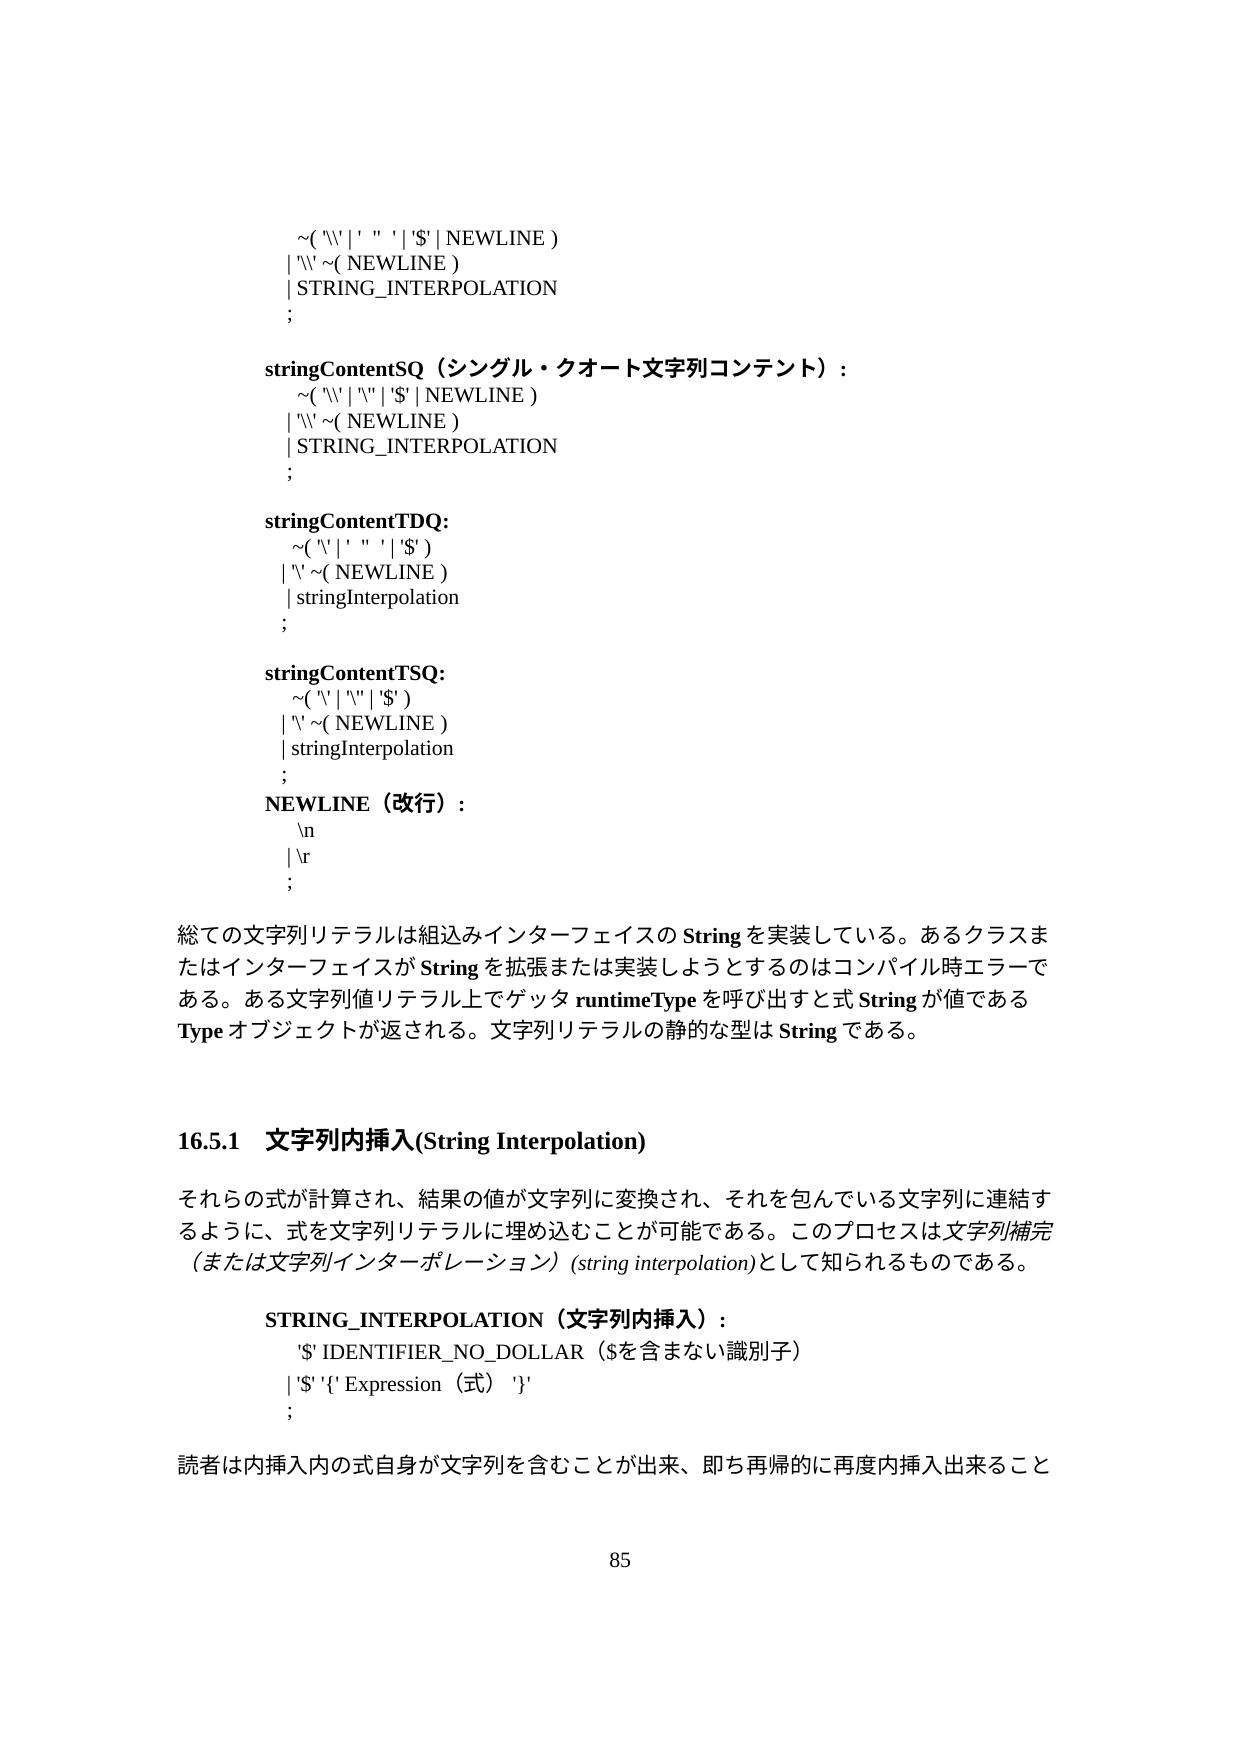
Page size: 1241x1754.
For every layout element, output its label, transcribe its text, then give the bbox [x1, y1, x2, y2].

text | stringInterpolation [265, 584, 1063, 609]
text | '\' ~( NEWLINE ) [265, 710, 1063, 735]
text 読者は内挿入内の式自身が文字列を含むことが出来、即ち再帰的に再度内挿入出来ること [177, 1448, 1063, 1479]
text | stringInterpolation [265, 735, 1063, 761]
text ; [265, 609, 1063, 634]
text | '\' ~( NEWLINE ) [265, 559, 1063, 584]
text ; NEWLINE（改行）: \n | \r ; [265, 761, 1063, 918]
subtitle 文字列内挿入(String Interpolation) [177, 1121, 1063, 1157]
text stringContentTSQ: [265, 660, 1063, 685]
text ~( '\' | ' " ' | '$' ) [265, 534, 1063, 559]
text それらの式が計算され、結果の値が文字列に変換され、それを包んでいる文字列に連結するように、式を文字列リテラルに埋め込むことが可能である。このプロセスは文字列補完（または文字列インターポレーション）(string interpolation)として知られるものである。 [177, 1182, 1063, 1277]
text stringContentTDQ: [265, 508, 1063, 534]
text STRING_INTERPOLATION（文字列内挿入）: '$' IDENTIFIER_NO_DOLLAR（$を含まない識別子） | '$' '{' Expression（式） '}' ; [265, 1302, 1063, 1422]
text ~( '\\' | ' " ' | '$' | NEWLINE ) | '\\' ~( NEWLINE ) | STRING_INTERPOLATION ; stringContentSQ（シングル・クオート文字列コンテント）: ~( '\\' | '\'' | '$' | NEWLINE ) | '\\' ~( NEWLINE ) | STRING_INTERPOLATION ; [265, 225, 1063, 508]
text ~( '\' | '\'' | '$' ) [265, 685, 1063, 710]
text 総ての文字列リテラルは組込みインターフェイスのStringを実装している。あるクラスまたはインターフェイスがStringを拡張または実装しようとするのはコンパイル時エラーである。ある文字列値リテラル上でゲッタruntimeTypeを呼び出すと式Stringが値であるTypeオブジェクトが返される。文字列リテラルの静的な型はStringである。 [177, 918, 1063, 1045]
